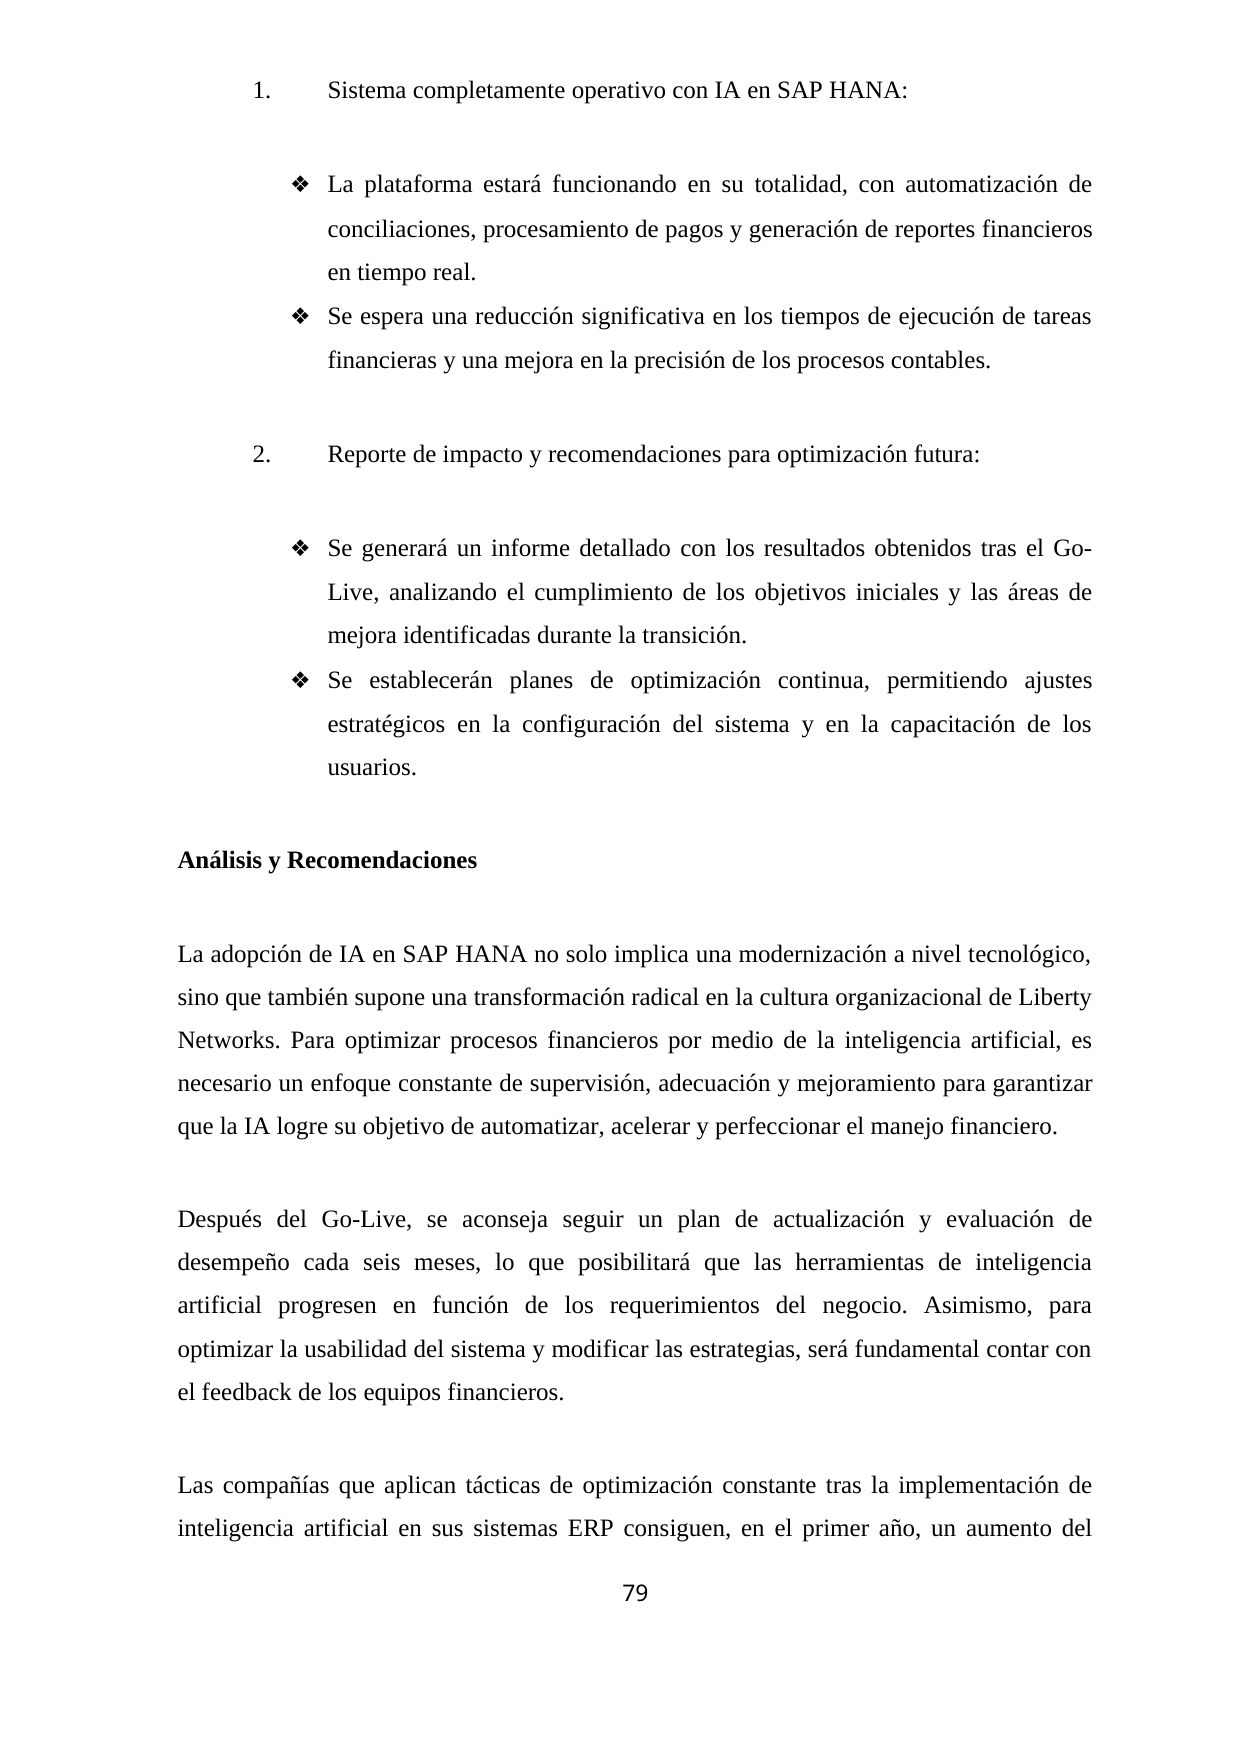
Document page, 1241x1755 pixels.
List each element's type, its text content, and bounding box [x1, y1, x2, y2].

list Se establecerán planes de optimización continua, permitiendo ajustes estratégicos en la configuración del sistema y en la capacitación de los usuarios. [290, 664, 1093, 781]
list Se generará un informe detallado con los resultados obtenidos tras el Go-Live, analizando el cumplimiento de los objetivos iniciales y las áreas de mejora identificadas durante la transición. [290, 532, 1093, 649]
text Análisis y Recomendaciones [177, 846, 1093, 874]
text Las compañías que aplican tácticas de optimización constante tras la implementación de inteligencia artificial en sus sistemas ERP consiguen, en el primer año, un aumento del [177, 1470, 1093, 1542]
text 2. Reporte de impacto y recomendaciones para optimización futura: [252, 439, 1093, 467]
text 1. Sistema completamente operativo con IA en SAP HANA: [252, 75, 1093, 104]
text Después del Go-Live, se aconseja seguir un plan de actualización y evaluación de desempeño cada seis meses, lo que posibilitará que las herramientas de inteligencia artificial progresen en función de los requerimientos del negocio. Asimismo, para optimizar la usabilidad del sistema y modificar las estrategias, será fundamental contar con el feedback de los equipos financieros. [177, 1204, 1093, 1406]
list La plataforma estará funcionando en su totalidad, con automatización de conciliaciones, procesamiento de pagos y generación de reportes financieros en tiempo real. [290, 168, 1093, 286]
list Se espera una reducción significativa en los tiempos de ejecución de tareas financieras y una mejora en la precisión de los procesos contables. [290, 300, 1093, 374]
text La adopción de IA en SAP HANA no solo implica una modernización a nivel tecnológico, sino que también supone una transformación radical en la cultura organizacional de Liberty Networks. Para optimizar procesos financieros por medio de la inteligencia artificial, es necesario un enfoque constante de supervisión, adecuación y mejoramiento para garantizar que la IA logre su objetivo de automatizar, acelerar y perfeccionar el manejo financiero. [177, 939, 1093, 1140]
